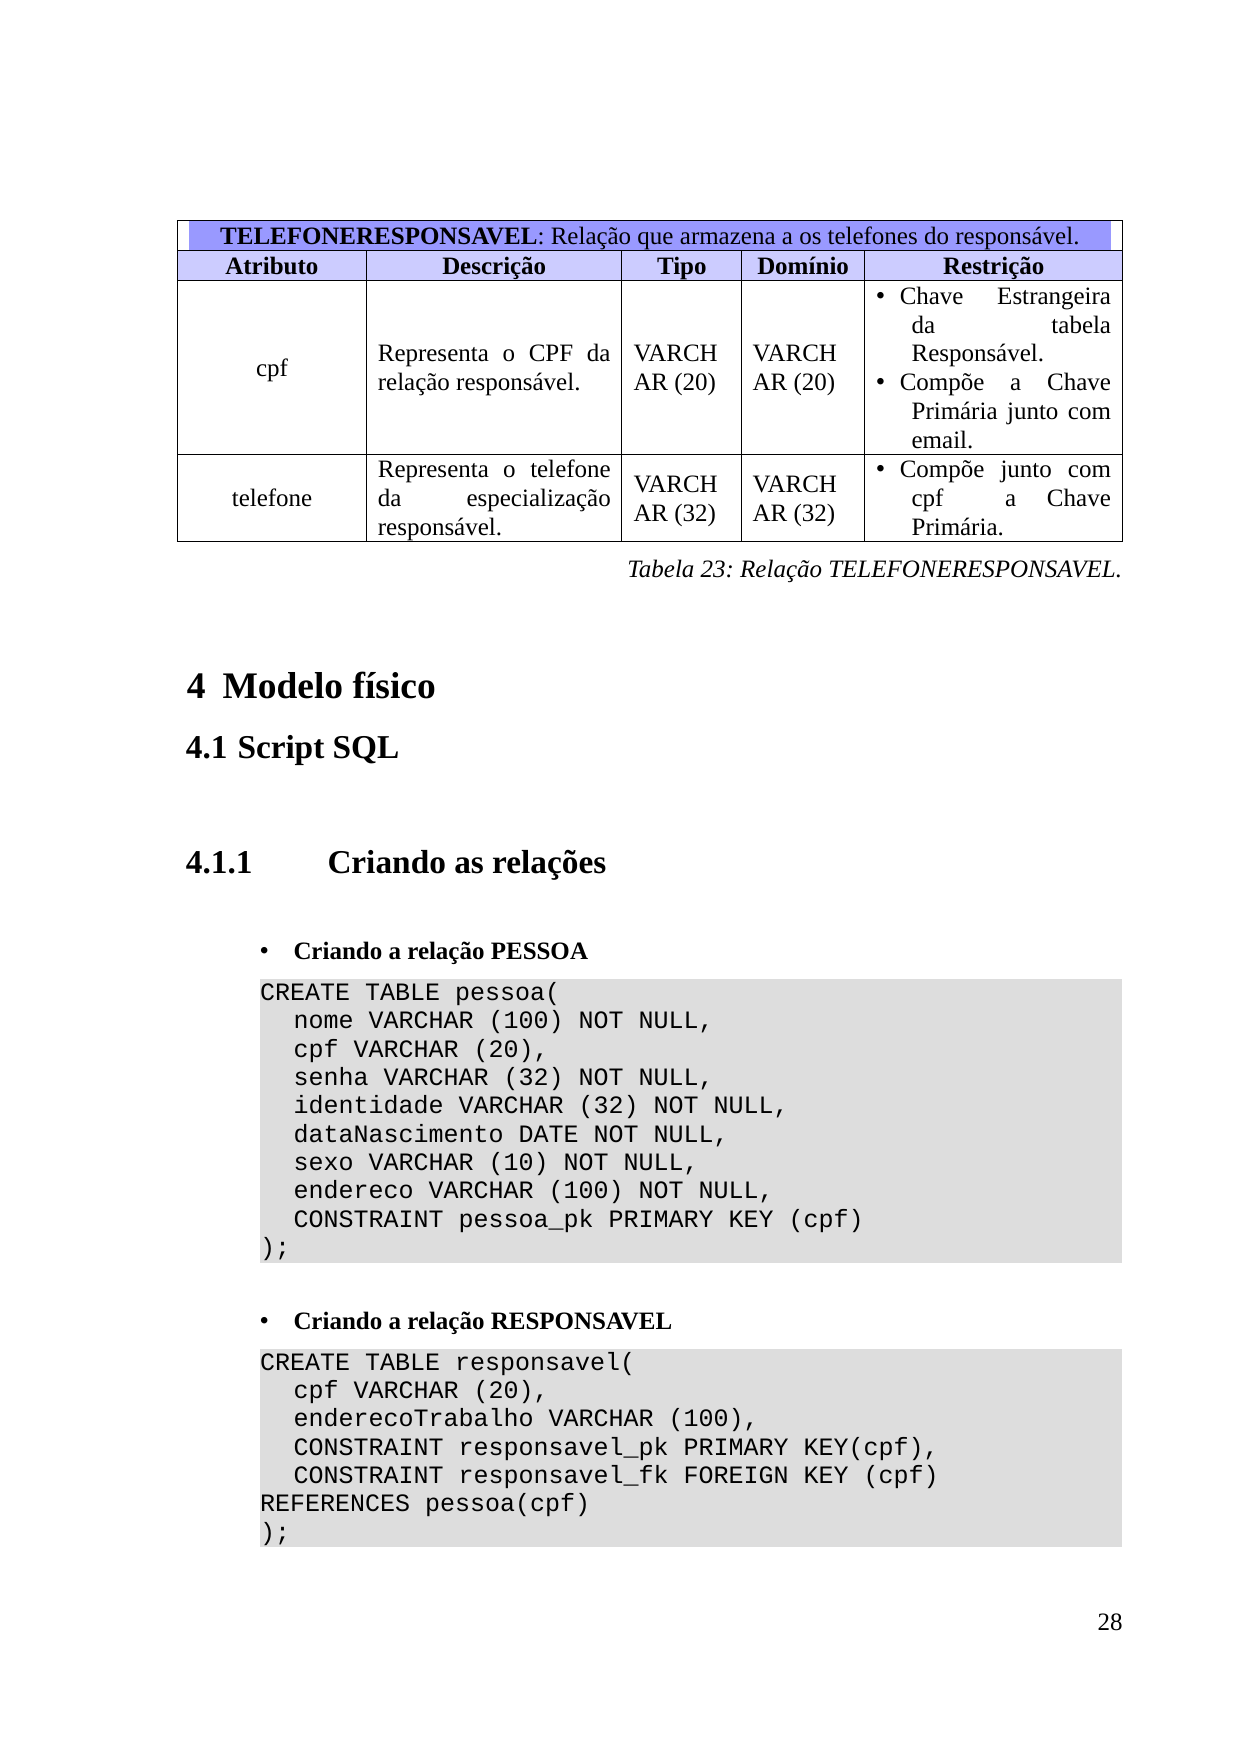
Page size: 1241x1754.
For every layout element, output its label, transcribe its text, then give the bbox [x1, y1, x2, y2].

table_cell VARCHAR (32) [622, 455, 741, 541]
table_cell Tipo [622, 251, 741, 280]
text CREATE TABLE responsavel( cpf VARCHAR (20), enderecoTrabalho VARCHAR (100), CONSTRAINT responsavel_pk PRIMARY KEY(cpf), CONSTRAINT responsavel_fk FOREIGN KEY (cpf) [260, 1349, 1122, 1491]
table_cell cpf [178, 281, 366, 453]
table_cell Domínio [742, 251, 864, 280]
subtitle Modelo físico [177, 664, 1122, 707]
table_cell VARCHAR (20) [742, 281, 864, 453]
table_cell Representa o telefone da especialização responsável. [367, 455, 621, 541]
table_cell Representa o CPF da relação responsável. [367, 281, 621, 453]
table_cell VARCHAR (32) [742, 455, 864, 541]
list Criando a relação PESSOA [260, 936, 1122, 965]
table_cell VARCHAR (20) [622, 281, 741, 453]
table_cell Chave Estrangeira da tabela Responsável. Compõe a Chave Primária junto com email. [865, 281, 1122, 453]
text Tabela 23: Relação TELEFONERESPONSAVEL. [177, 554, 1122, 583]
list Criando a relação RESPONSAVEL [260, 1306, 1122, 1335]
table_cell Compõe junto com cpf a Chave Primária. [865, 455, 1122, 541]
table_cell Descrição [367, 251, 621, 280]
table_cell Restrição [865, 251, 1122, 280]
table_cell Atributo [178, 251, 366, 280]
text REFERENCES pessoa(cpf) ); [260, 1491, 1122, 1547]
subtitle Script SQL [177, 728, 1122, 766]
text CREATE TABLE pessoa( nome VARCHAR (100) NOT NULL, cpf VARCHAR (20), senha VARCHAR (32) NOT NULL, identidade VARCHAR (32) NOT NULL, dataNascimento DATE NOT NULL, sexo VARCHAR (10) NOT NULL, endereco VARCHAR (100) NOT NULL, CONSTRAINT pessoa_pk PRIMARY KEY (cpf) ); [260, 979, 1122, 1263]
subtitle Criando as relações [177, 842, 1122, 881]
table_cell telefone [178, 455, 366, 541]
